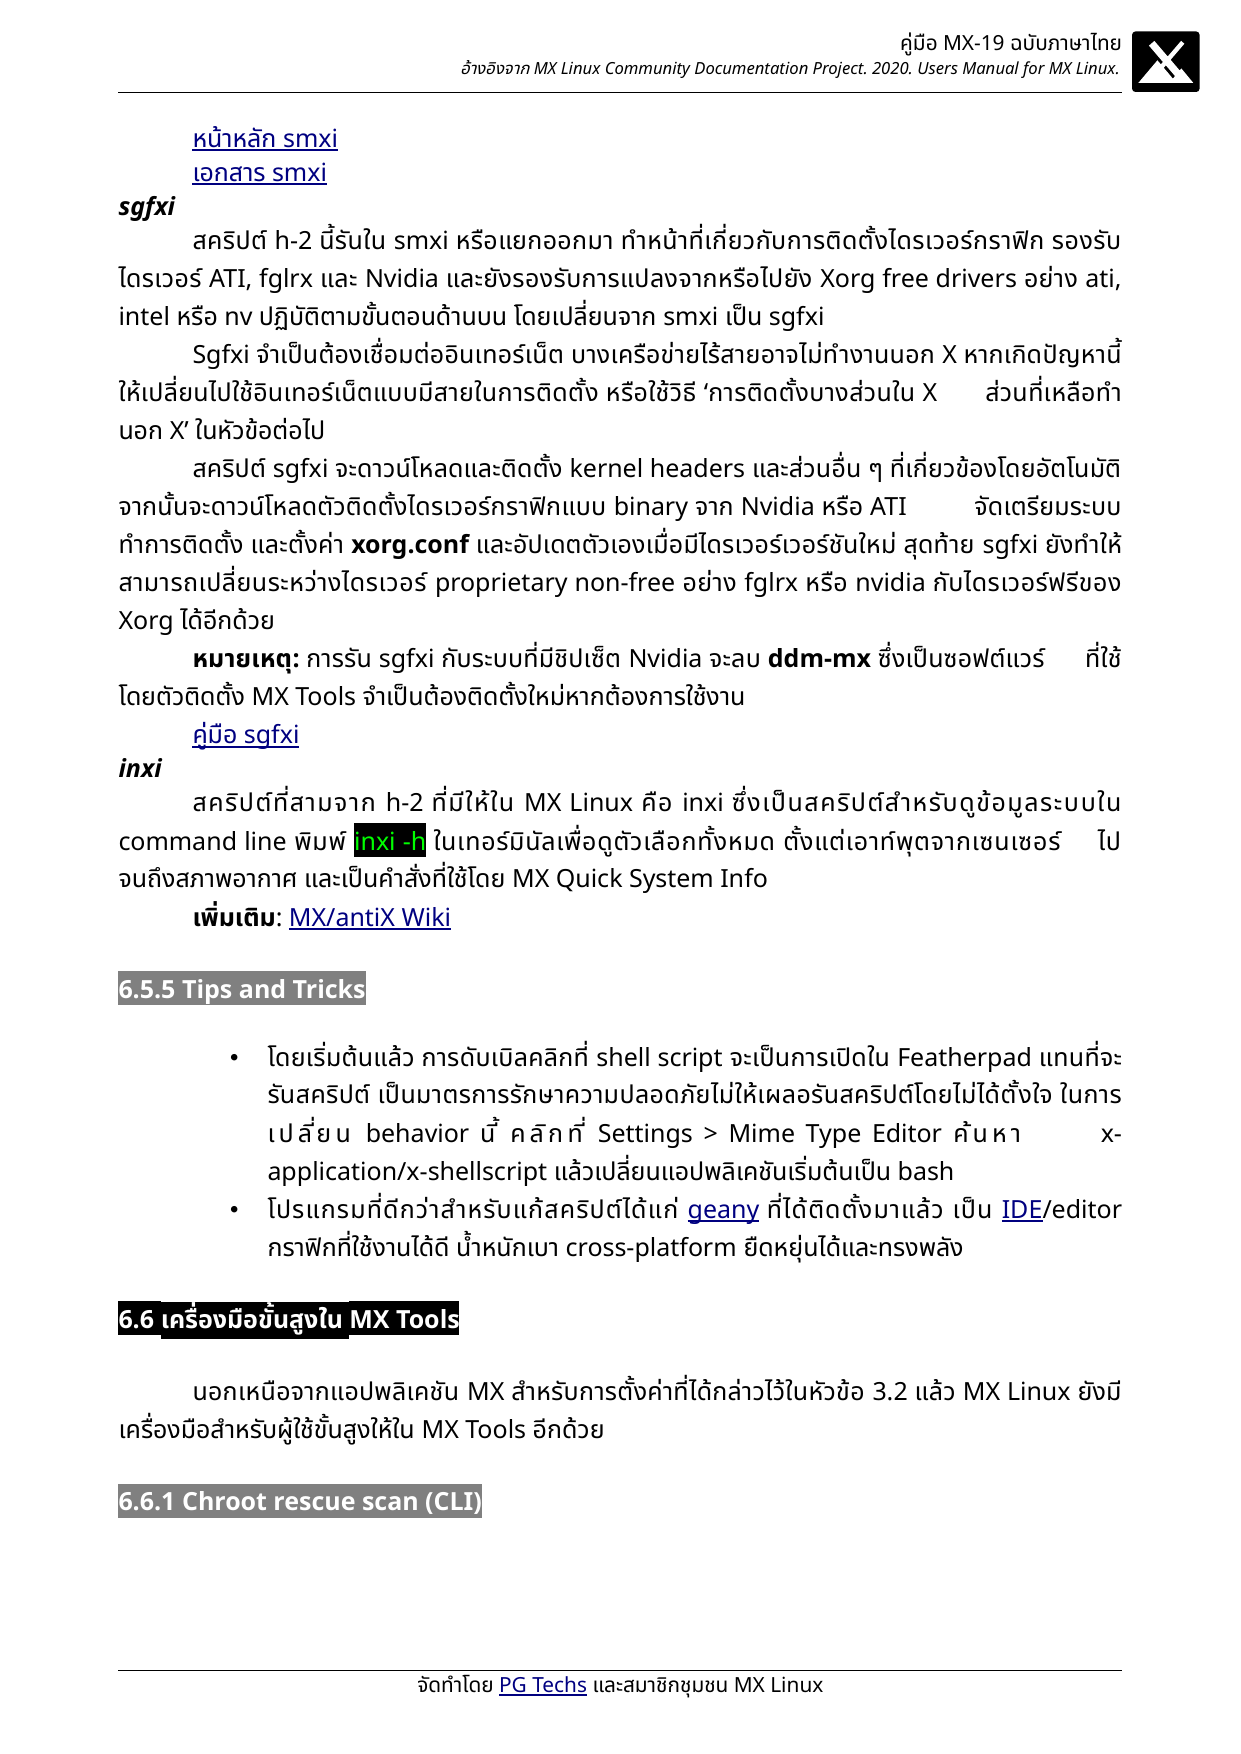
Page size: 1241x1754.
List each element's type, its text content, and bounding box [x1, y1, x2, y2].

text 6.5.5 Tips and Tricks [118, 971, 1122, 1005]
text สคริปต์ h-2 นี้รันใน smxi หรือแยกออกมา ทำหน้าที่เกี่ยวกับการติดตั้งไดรเวอร์กราฟิก รองรับไดรเวอร์ ATI, fglrx และ Nvidia และยังรองรับการแปลงจากหรือไปยัง Xorg free drivers อย่าง ati, intel หรือ nv ปฏิบัติตามขั้นตอนด้านบน โดยเปลี่ยนจาก smxi เป็น sgfxi [118, 223, 1122, 337]
list โดยเริ่มต้นแล้ว การดับเบิลคลิกที่ shell script จะเป็นการเปิดใน Featherpad แทนที่จะรันสคริปต์ เป็นมาตรการรักษาความปลอดภัยไม่ให้เผลอรันสคริปต์โดยไม่ได้ตั้งใจ ในการเปลี่ยน behavior นี้ คลิกที่ Settings > Mime Type Editor ค้นหา x-application/x-shellscript แล้วเปลี่ยนแอปพลิเคชันเริ่มต้นเป็น bash [230, 1039, 1122, 1191]
text คู่มือ sgfxi [118, 717, 1122, 751]
text 6.6 เครื่องมือขั้นสูงใน MX Tools [118, 1301, 1122, 1339]
text เพิ่มเติม: MX/antiX Wiki [118, 899, 1122, 937]
text นอกเหนือจากแอปพลิเคชัน MX สำหรับการตั้งค่าที่ได้กล่าวไว้ในหัวข้อ 3.2 แล้ว MX Linux ยังมีเครื่องมือสำหรับผู้ใช้ขั้นสูงให้ใน MX Tools อีกด้วย [118, 1373, 1122, 1449]
text สคริปต์ที่สามจาก h-2 ที่มีให้ใน MX Linux คือ inxi ซึ่งเป็นสคริปต์สำหรับดูข้อมูลระบบใน command line พิมพ์ inxi -h ในเทอร์มินัลเพื่อดูตัวเลือกทั้งหมด ตั้งแต่เอาท์พุตจากเซนเซอร์ ไปจนถึงสภาพอากาศ และเป็นคำสั่งที่ใช้โดย MX Quick System Info [118, 785, 1122, 899]
text inxi [118, 751, 1122, 785]
text หน้าหลัก smxi [118, 121, 1122, 154]
text เอกสาร smxi [118, 154, 1122, 189]
text Sgfxi จำเป็นต้องเชื่อมต่ออินเทอร์เน็ต บางเครือข่ายไร้สายอาจไม่ทำงานนอก X หากเกิดปัญหานี้ ให้เปลี่ยนไปใช้อินเทอร์เน็ตแบบมีสายในการติดตั้ง หรือใช้วิธี ‘การติดตั้งบางส่วนใน X ส่วนที่เหลือทำนอก X’ ในหัวข้อต่อไป [118, 337, 1122, 451]
text หมายเหตุ: การรัน sgfxi กับระบบที่มีชิปเซ็ต Nvidia จะลบ ddm-mx ซึ่งเป็นซอฟต์แวร์ ที่ใช้โดยตัวติดตั้ง MX Tools จำเป็นต้องติดตั้งใหม่หากต้องการใช้งาน [118, 641, 1122, 717]
text สคริปต์ sgfxi จะดาวน์โหลดและติดตั้ง kernel headers และส่วนอื่น ๆ ที่เกี่ยวข้องโดยอัตโนมัติ จากนั้นจะดาวน์โหลดตัวติดตั้งไดรเวอร์กราฟิกแบบ binary จาก Nvidia หรือ ATI จัดเตรียมระบบ ทำการติดตั้ง และตั้งค่า xorg.conf และอัปเดตตัวเองเมื่อมีไดรเวอร์เวอร์ชันใหม่ สุดท้าย sgfxi ยังทำให้สามารถเปลี่ยนระหว่างไดรเวอร์ proprietary non-free อย่าง fglrx หรือ nvidia กับไดรเวอร์ฟรีของ Xorg ได้อีกด้วย [118, 451, 1122, 641]
list โปรแกรมที่ดีกว่าสำหรับแก้สคริปต์ได้แก่ geany ที่ได้ติดตั้งมาแล้ว เป็น IDE/editor กราฟิกที่ใช้งานได้ดี น้ำหนักเบา cross-platform ยืดหยุ่นได้และทรงพลัง [230, 1191, 1122, 1267]
text sgfxi [118, 189, 1122, 223]
text 6.6.1 Chroot rescue scan (CLI) [118, 1483, 1122, 1518]
